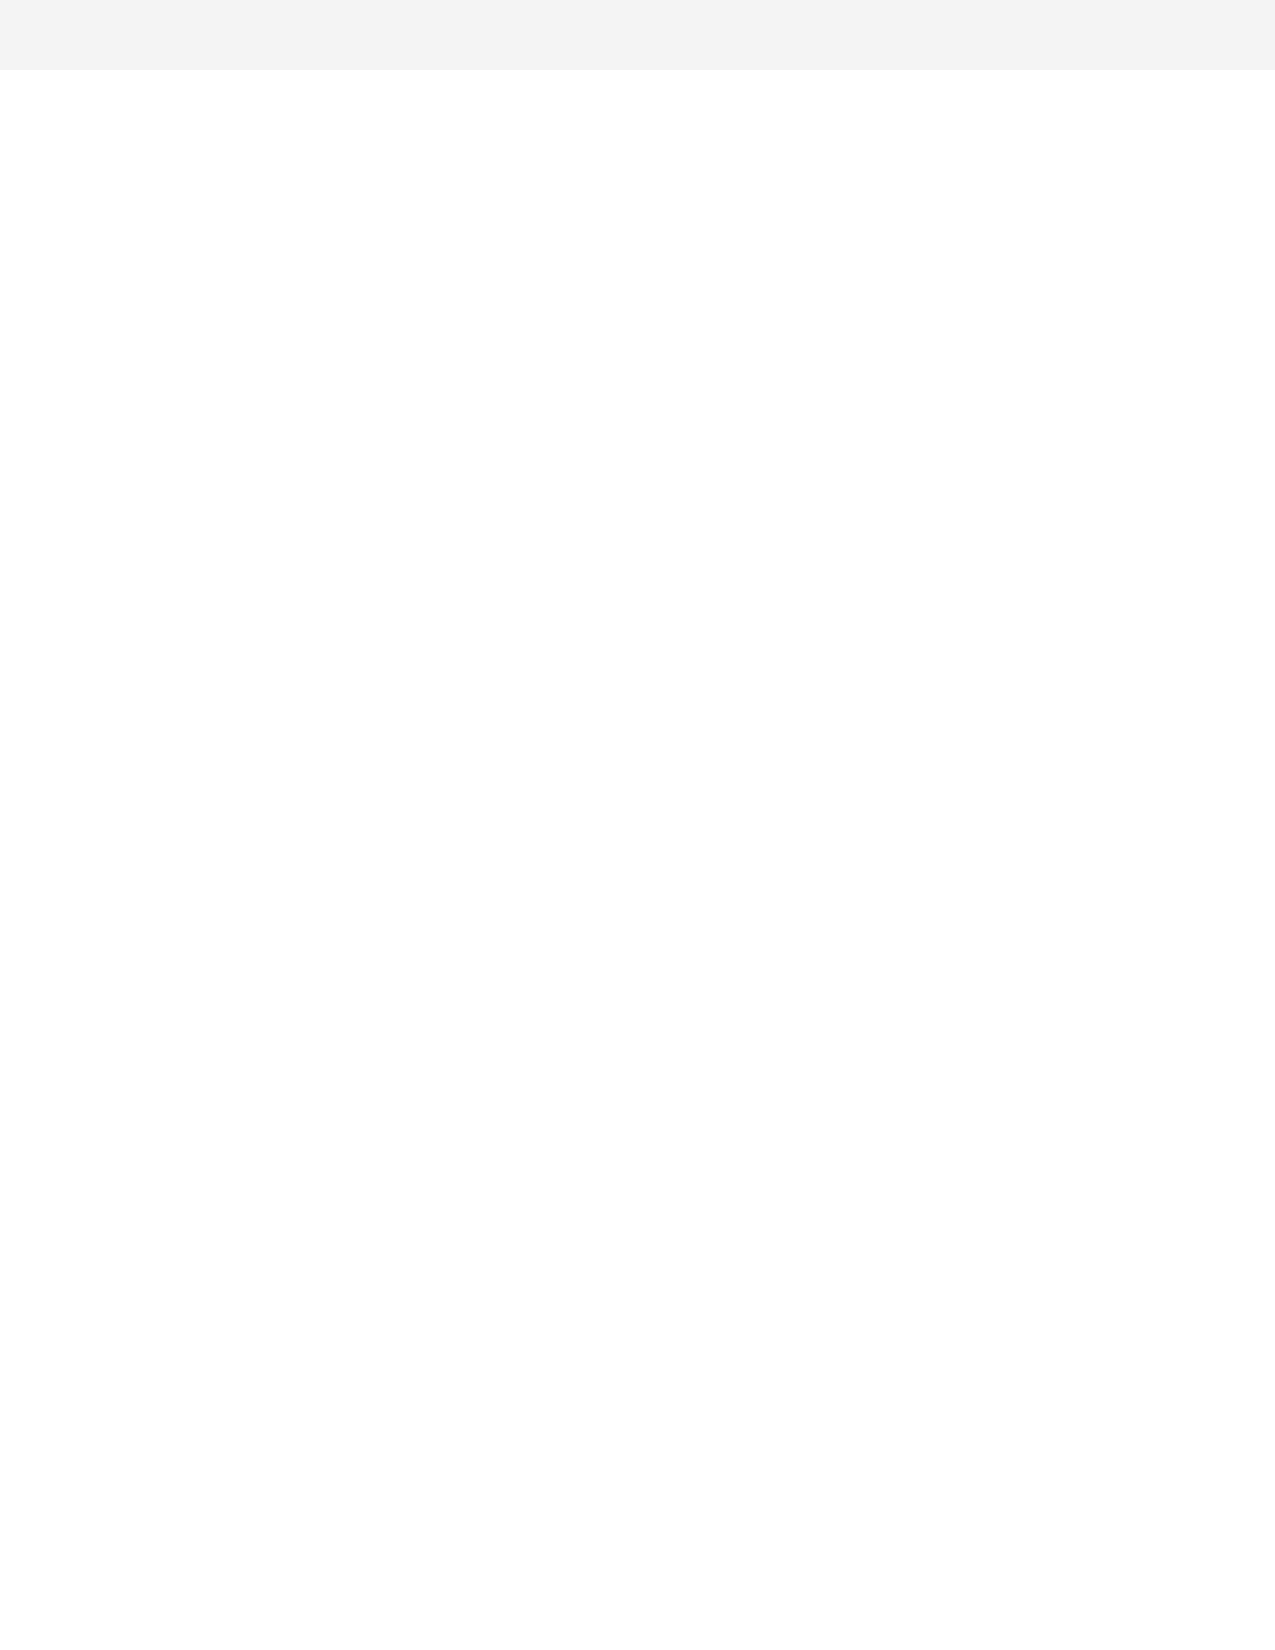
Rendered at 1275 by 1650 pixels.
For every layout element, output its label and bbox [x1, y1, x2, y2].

table_cell [1, 1, 1275, 69]
